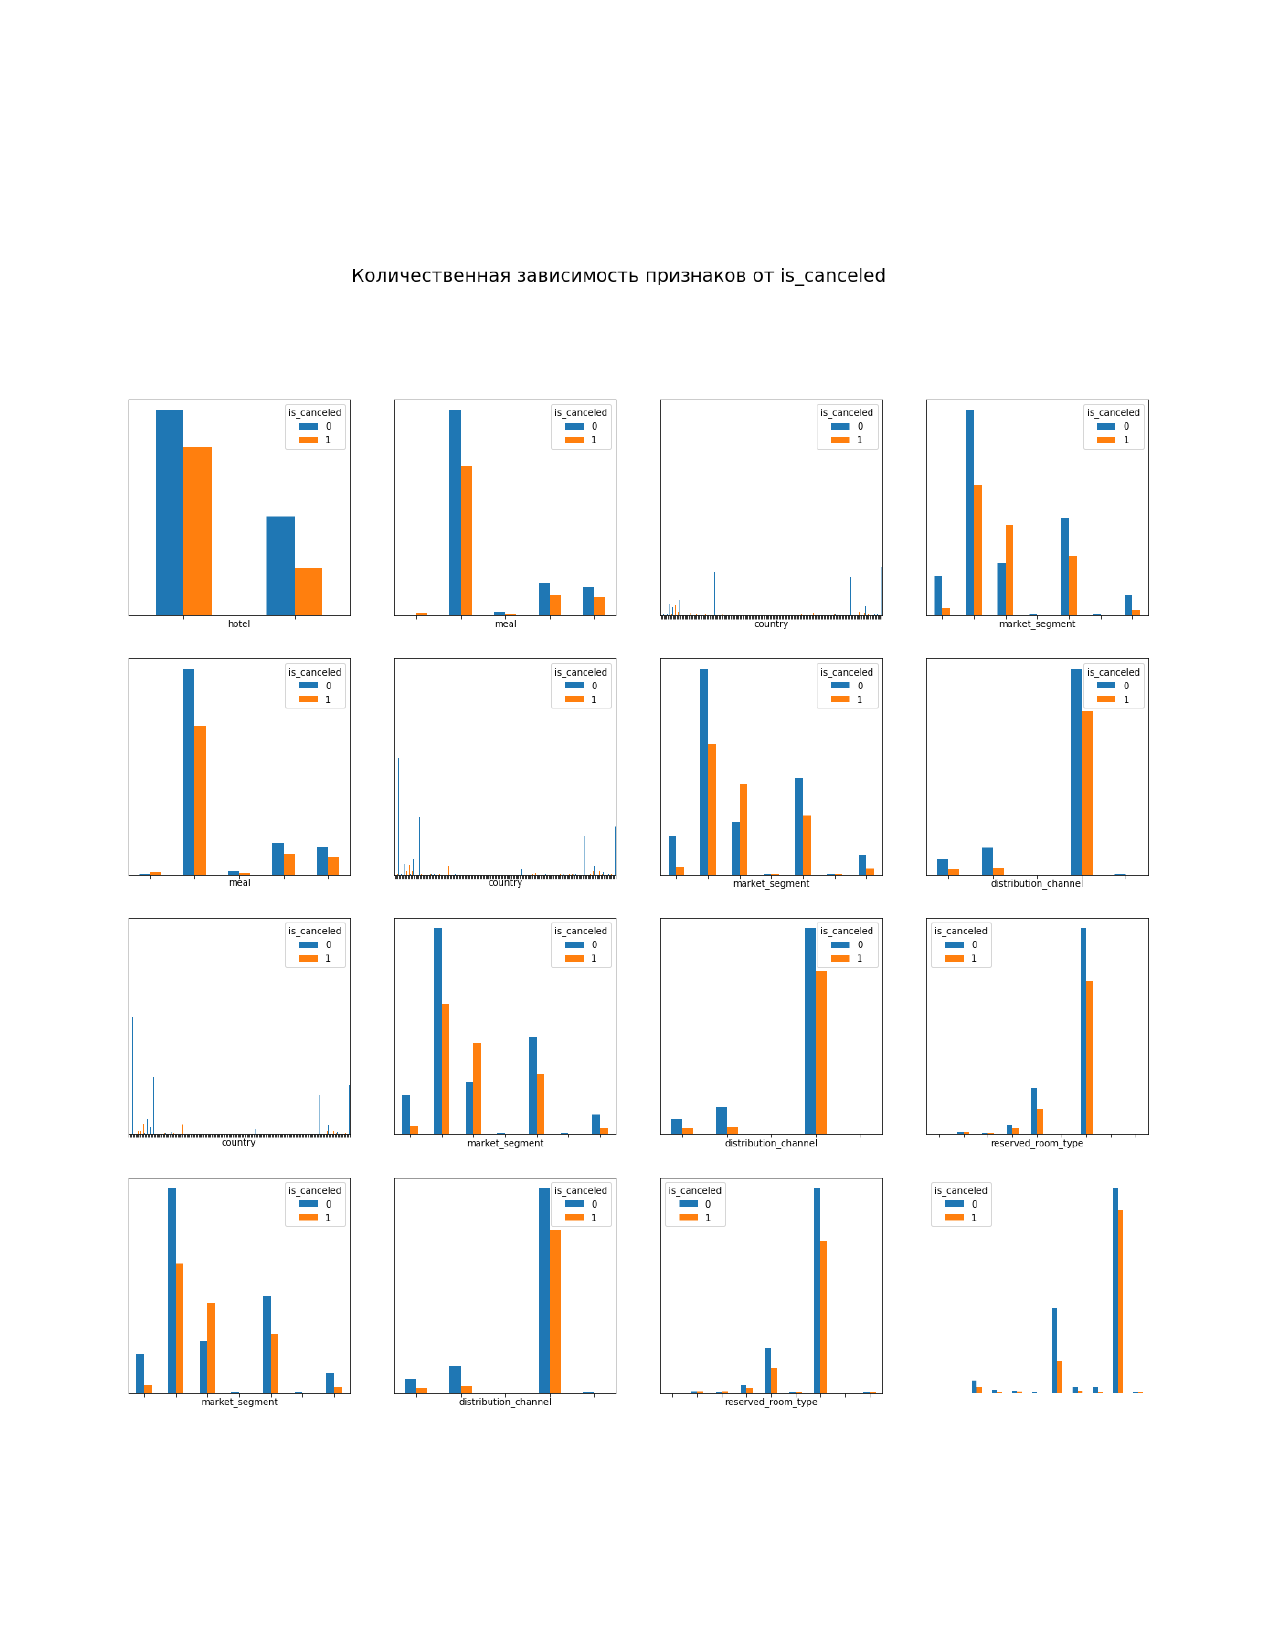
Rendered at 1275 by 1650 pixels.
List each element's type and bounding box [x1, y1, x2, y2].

picture [118, 261, 1157, 1413]
